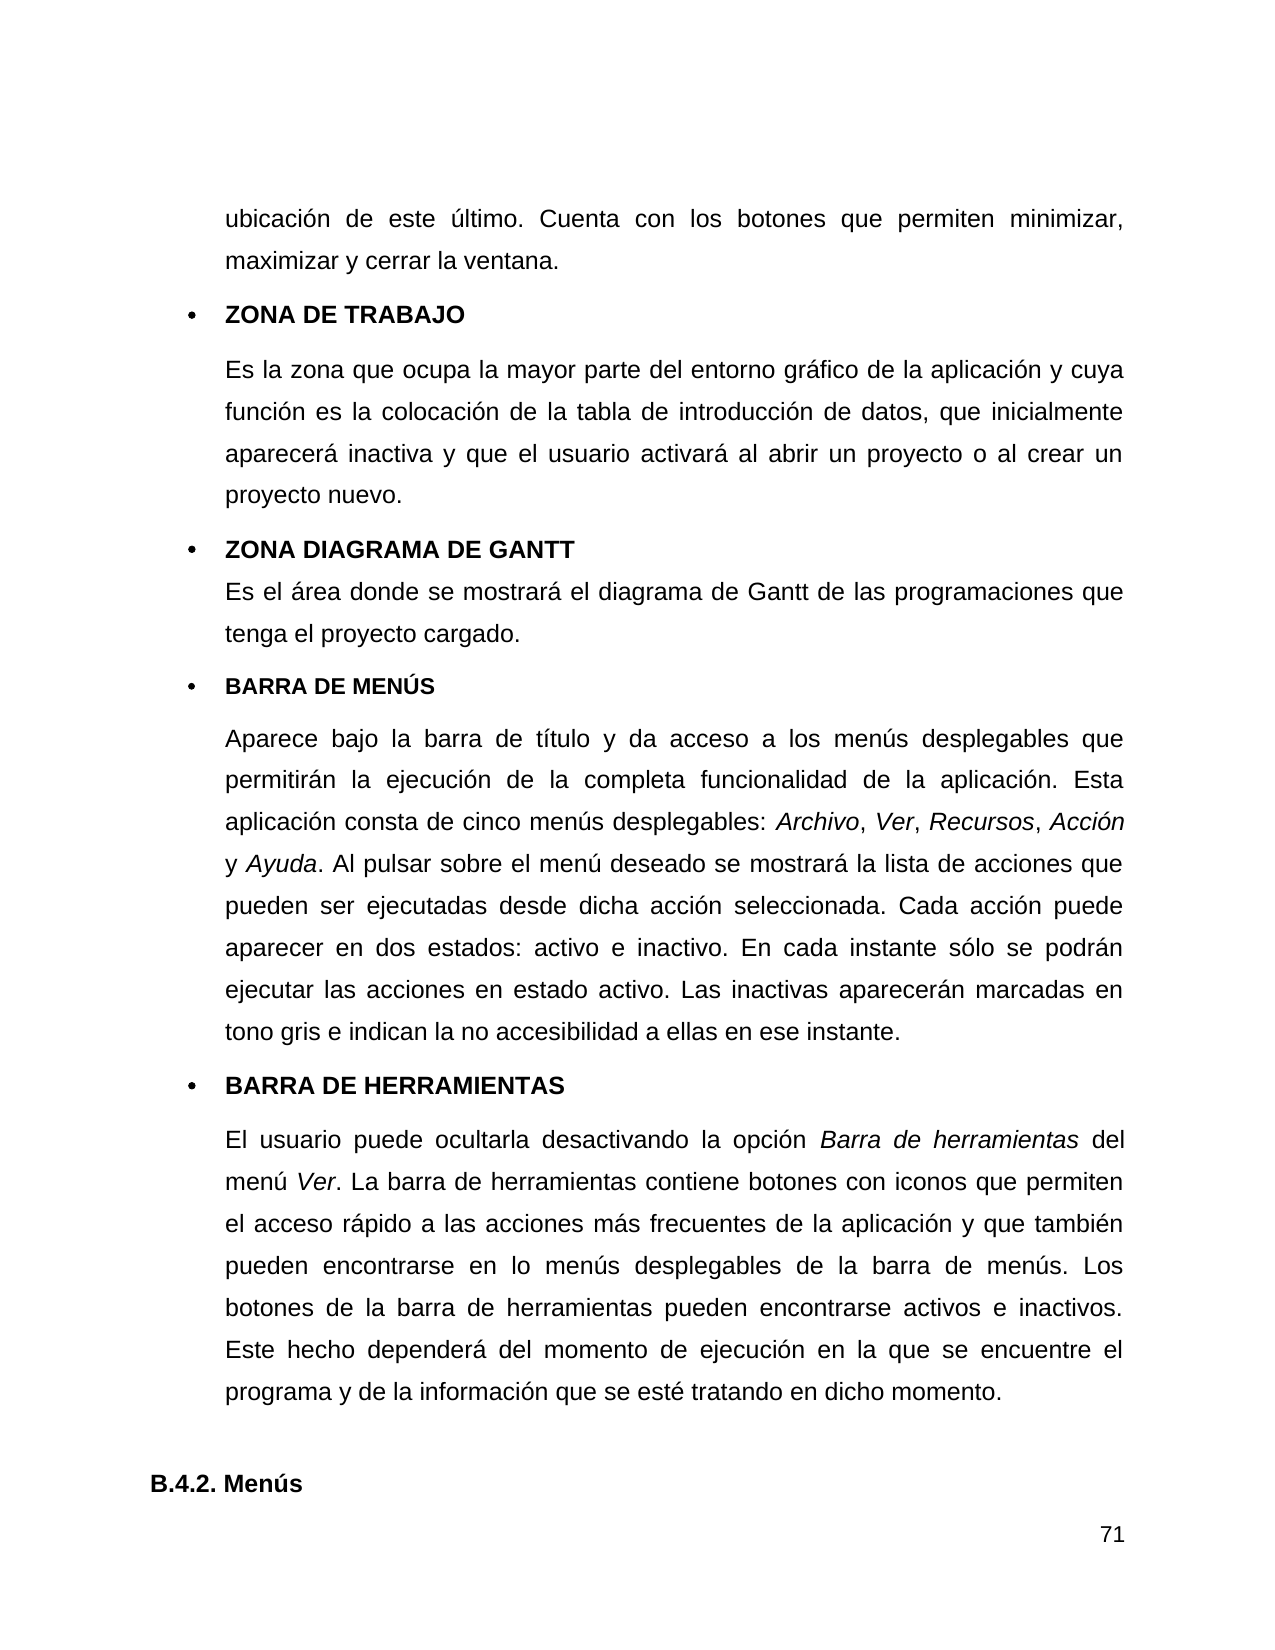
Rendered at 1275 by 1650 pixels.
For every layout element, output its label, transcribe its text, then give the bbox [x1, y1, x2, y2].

list BARRA DE MENÚS [187, 674, 1125, 699]
text Aparece bajo la barra de título y da acceso a los menús desplegables que permitirán la ejecución de la completa funcionalidad de la aplicación. Esta aplicación consta de cinco menús desplegables: Archivo, Ver, Recursos, Acción y Ayuda. Al pulsar sobre el menú deseado se mostrará la lista de acciones que pueden ser ejecutadas desde dicha acción seleccionada. Cada acción puede aparecer en dos estados: activo e inactivo. En cada instante sólo se podrán ejecutar las acciones en estado activo. Las inactivas aparecerán marcadas en tono gris e indican la no accesibilidad a ellas en ese instante. [225, 724, 1125, 1046]
list ZONA DIAGRAMA DE GANTT [187, 536, 1125, 563]
list BARRA DE HERRAMIENTAS [187, 1072, 1125, 1100]
text El usuario puede ocultarla desactivando la opción Barra de herramientas del menú Ver. La barra de herramientas contiene botones con iconos que permiten el acceso rápido a las acciones más frecuentes de la aplicación y que también pueden encontrarse en lo menús desplegables de la barra de menús. Los botones de la barra de herramientas pueden encontrarse activos e inactivos. Este hecho dependerá del momento de ejecución en la que se encuentre el programa y de la información que se esté tratando en dicho momento. [225, 1126, 1125, 1405]
text Es el área donde se mostrará el diagrama de Gantt de las programaciones que tenga el proyecto cargado. [225, 577, 1125, 647]
text B.4.2. Menús [150, 1470, 1125, 1498]
list ZONA DE TRABAJO [187, 301, 1125, 329]
text Es la zona que ocupa la mayor parte del entorno gráfico de la aplicación y cuya función es la colocación de la tabla de introducción de datos, que inicialmente aparecerá inactiva y que el usuario activará al abrir un proyecto o al crear un proyecto nuevo. [225, 356, 1125, 509]
text ubicación de este último. Cuenta con los botones que permiten minimizar, maximizar y cerrar la ventana. [225, 205, 1125, 275]
